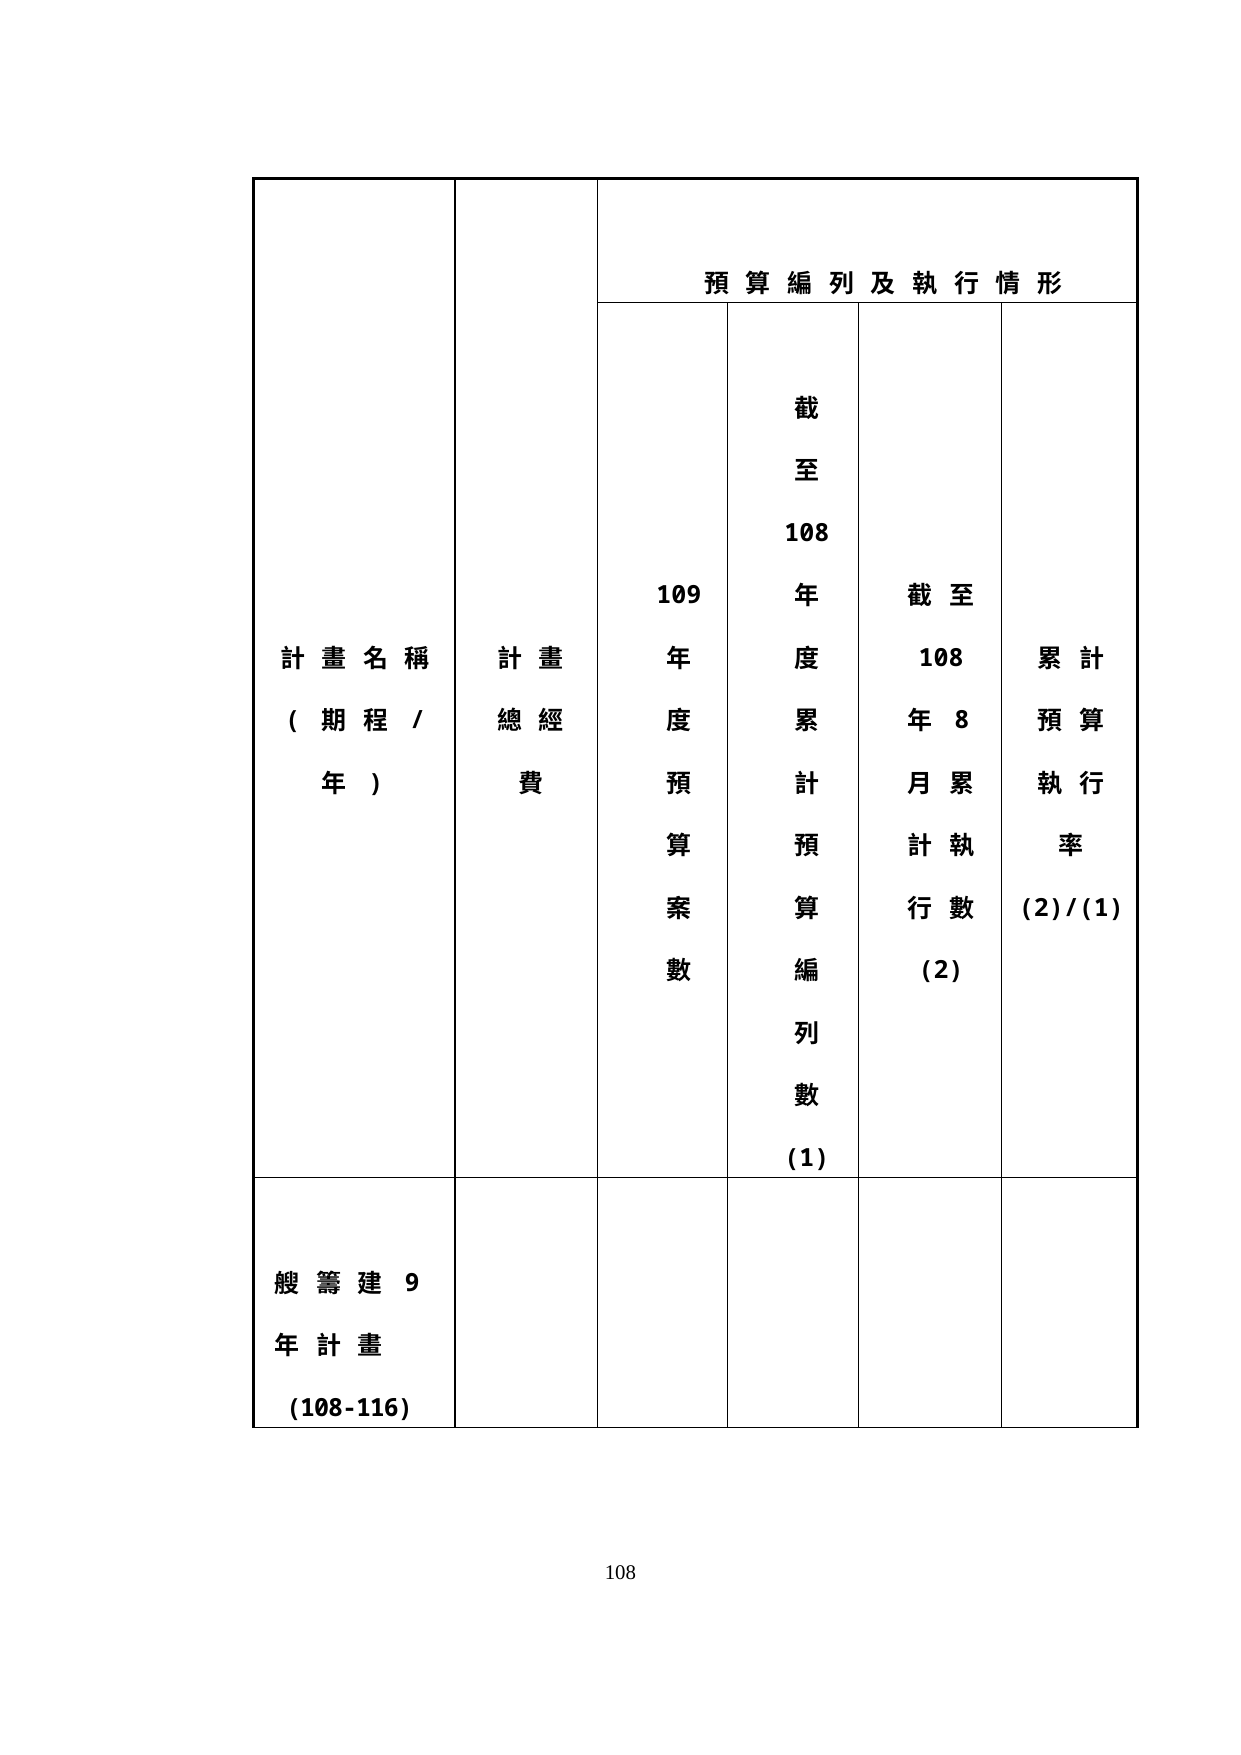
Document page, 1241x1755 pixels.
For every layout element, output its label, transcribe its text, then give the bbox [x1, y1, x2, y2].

table_cell 累計預算執行率(2)/(1) [1002, 303, 1136, 1177]
table_header 計畫 總經費 [456, 180, 597, 1177]
table_cell [728, 1178, 858, 1427]
table_cell 截至108年8月累計執行數(2) [859, 303, 1001, 1177]
table_cell [1002, 1178, 1136, 1427]
table_cell 艘籌建9年計畫(108-116) [255, 1178, 454, 1427]
table_cell 109年度預算案數 [598, 303, 727, 1177]
table_cell 截至108年度累計預算編列數(1) [728, 303, 858, 1177]
table_cell [598, 1178, 727, 1427]
table_cell [859, 1178, 1001, 1427]
table_header 計畫名稱 (期程/年) [255, 180, 454, 1177]
table_cell [456, 1178, 597, 1427]
table_header 預算編列及執行情形 [598, 180, 1136, 302]
